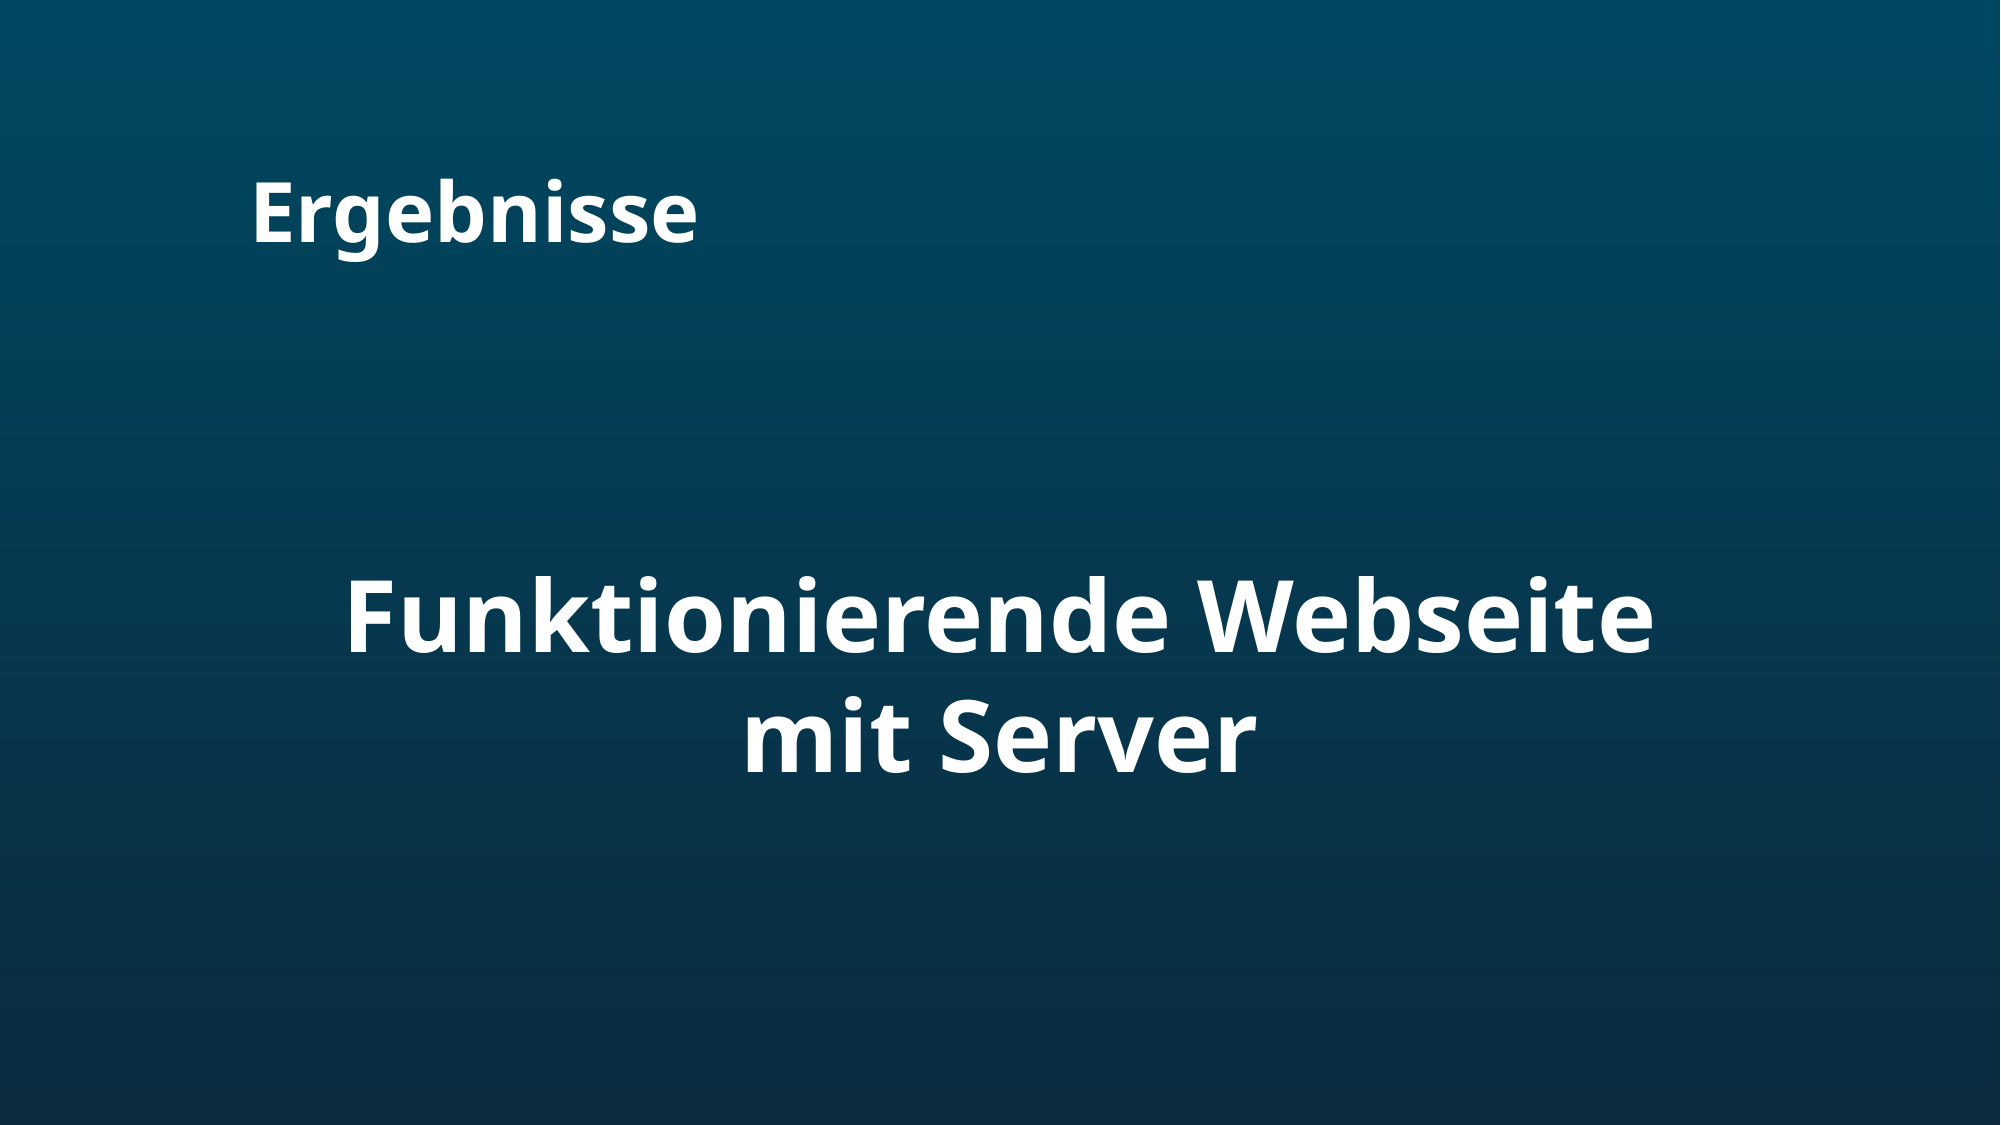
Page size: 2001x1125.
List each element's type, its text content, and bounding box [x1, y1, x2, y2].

text_box Ergebnisse [235, 149, 1839, 269]
text_box Funktionierende Webseite mit Server [241, 354, 1759, 991]
text_box [0, 0, 2000, 1125]
